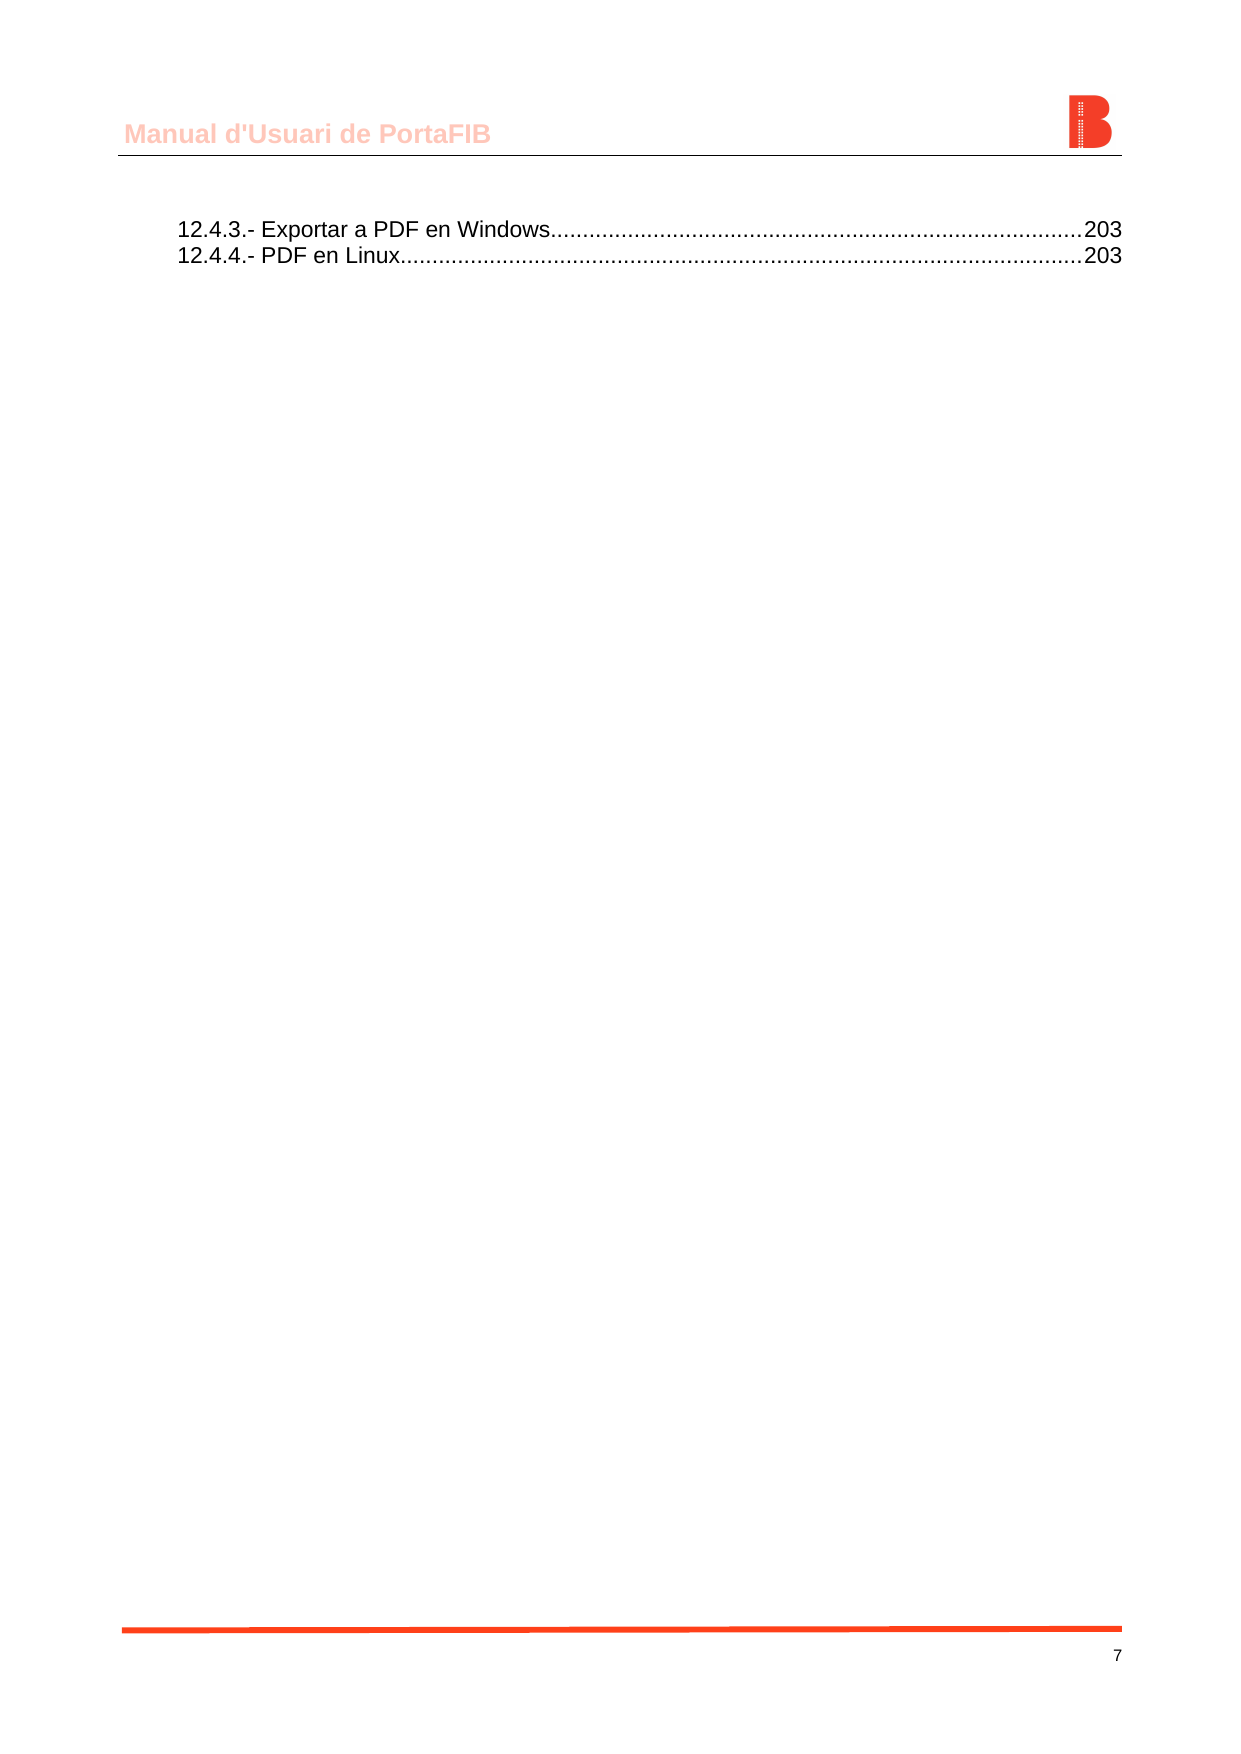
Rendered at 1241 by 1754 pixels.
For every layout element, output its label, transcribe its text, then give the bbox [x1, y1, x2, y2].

picture [1063, 94, 1117, 150]
text 12.4.3.- Exportar a PDF en Windows 203 [177, 216, 1122, 242]
text 12.4.4.- PDF en Linux 203 [177, 242, 1122, 268]
